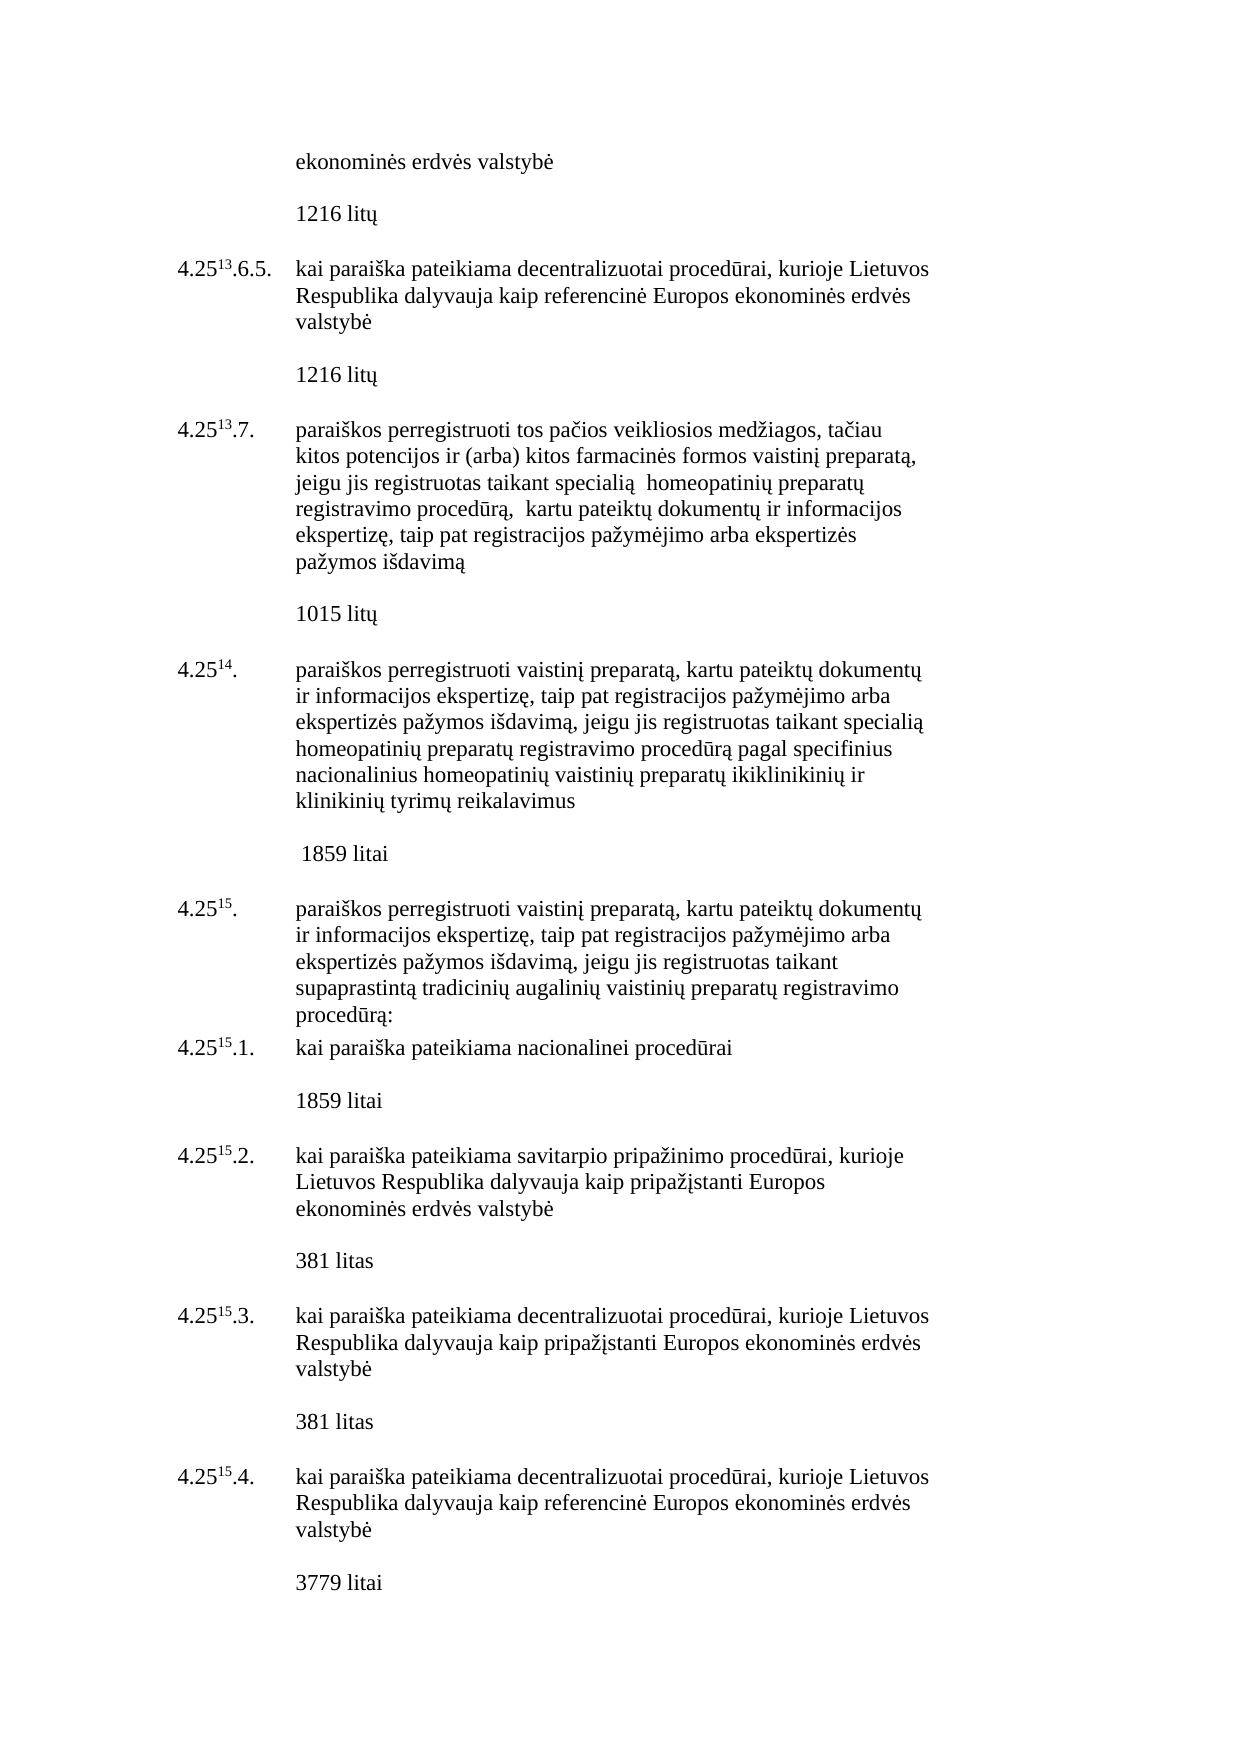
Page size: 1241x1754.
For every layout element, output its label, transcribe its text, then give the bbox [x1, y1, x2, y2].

text jeigu jis registruotas taikant specialią homeopatinių preparatų [177, 469, 930, 495]
text ekspertizę, taip pat registracijos pažymėjimo arba ekspertizės [177, 521, 930, 548]
text 4.2514. paraiškos perregistruoti vaistinį preparatą, kartu pateiktų dokumentų [177, 656, 930, 682]
text 4.2513.7. paraiškos perregistruoti tos pačios veikliosios medžiagos, tačiau [177, 416, 930, 442]
text homeopatinių preparatų registravimo procedūrą pagal specifinius [177, 735, 930, 761]
text 4.2515.3. kai paraiška pateikiama decentralizuotai procedūrai, kurioje Lietuvos [177, 1303, 930, 1329]
text ir informacijos ekspertizę, taip pat registracijos pažymėjimo arba [177, 922, 930, 948]
text procedūrą: [177, 1001, 930, 1027]
text 4.2515.1. kai paraiška pateikiama nacionalinei procedūrai 1859 litai [177, 1034, 930, 1113]
text pažymos išdavimą 1015 litų [177, 548, 930, 627]
text klinikinių tyrimų reikalavimus 1859 litai [177, 787, 930, 866]
text ekonominės erdvės valstybė 381 litas [177, 1195, 930, 1274]
text Respublika dalyvauja kaip pripažįstanti Europos ekonominės erdvės [177, 1329, 930, 1355]
text valstybė 1216 litų [177, 308, 930, 387]
text Lietuvos Respublika dalyvauja kaip pripažįstanti Europos [177, 1168, 930, 1195]
text ekspertizės pažymos išdavimą, jeigu jis registruotas taikant [177, 948, 930, 974]
text ir informacijos ekspertizę, taip pat registracijos pažymėjimo arba [177, 682, 930, 708]
text 4.2515.4. kai paraiška pateikiama decentralizuotai procedūrai, kurioje Lietuvos [177, 1463, 930, 1489]
text 4.2515.2. kai paraiška pateikiama savitarpio pripažinimo procedūrai, kurioje [177, 1142, 930, 1168]
text 4.2513.6.5. kai paraiška pateikiama decentralizuotai procedūrai, kurioje Lietuvos [177, 256, 930, 282]
text Respublika dalyvauja kaip referencinė Europos ekonominės erdvės [177, 1489, 930, 1516]
text ekonominės erdvės valstybė 1216 litų [177, 148, 930, 227]
text supaprastintą tradicinių augalinių vaistinių preparatų registravimo [177, 974, 930, 1001]
text nacionalinius homeopatinių vaistinių preparatų ikiklinikinių ir [177, 761, 930, 787]
text registravimo procedūrą, kartu pateiktų dokumentų ir informacijos [177, 495, 930, 521]
text valstybė 381 litas [177, 1355, 930, 1434]
text kitos potencijos ir (arba) kitos farmacinės formos vaistinį preparatą, [177, 442, 930, 469]
text 4.2515. paraiškos perregistruoti vaistinį preparatą, kartu pateiktų dokumentų [177, 895, 930, 922]
text ekspertizės pažymos išdavimą, jeigu jis registruotas taikant specialią [177, 708, 930, 735]
text Respublika dalyvauja kaip referencinė Europos ekonominės erdvės [177, 282, 930, 308]
text valstybė 3779 litai [177, 1516, 930, 1595]
